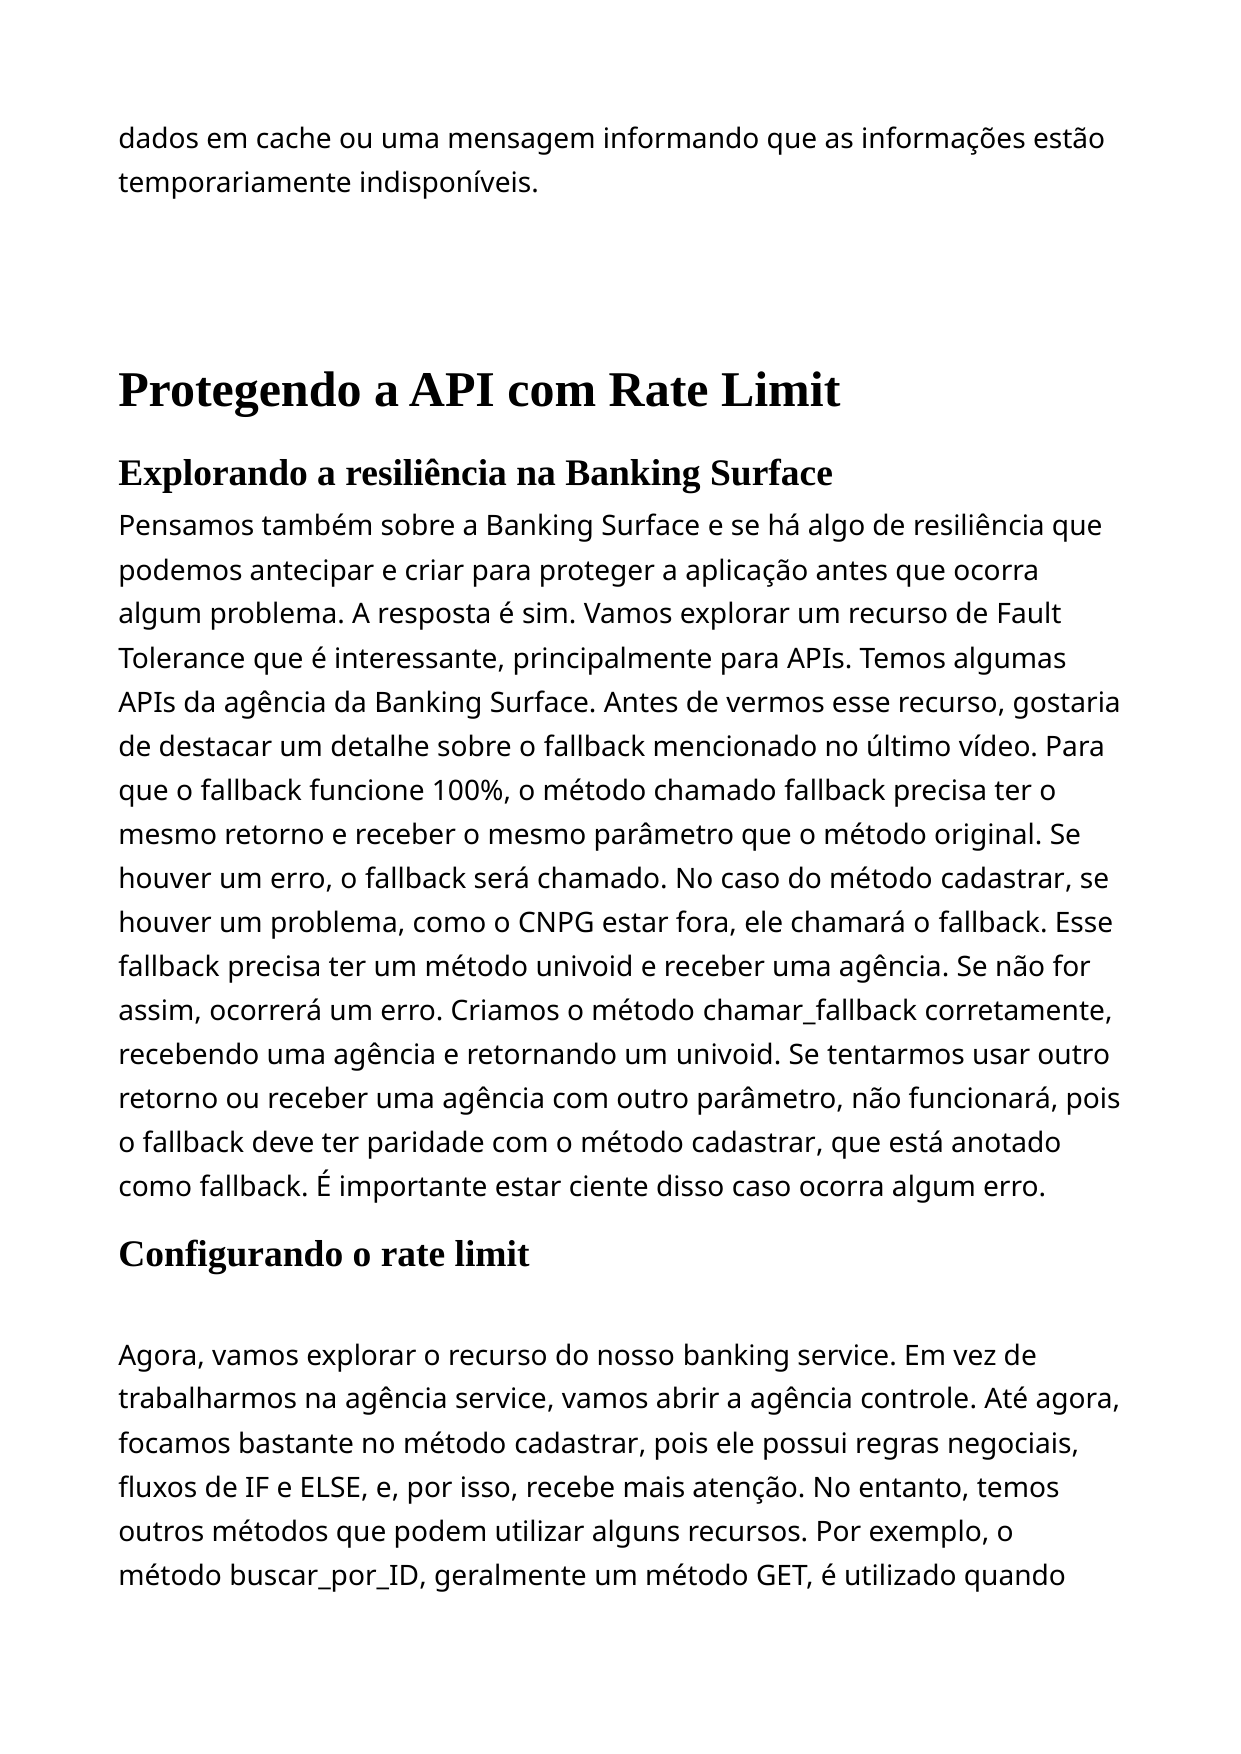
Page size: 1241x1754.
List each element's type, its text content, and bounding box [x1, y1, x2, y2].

text Agora, vamos explorar o recurso do nosso banking service. Em vez de trabalharmos na agência service, vamos abrir a agência controle. Até agora, focamos bastante no método cadastrar, pois ele possui regras negociais, fluxos de IF e ELSE, e, por isso, recebe mais atenção. No entanto, temos outros métodos que podem utilizar alguns recursos. Por exemplo, o método buscar_por_ID, geralmente um método GET, é utilizado quando [118, 1335, 1122, 1593]
subtitle Explorando a resiliência na Banking Surface [118, 450, 1122, 493]
text Pensamos também sobre a Banking Surface e se há algo de resiliência que podemos antecipar e criar para proteger a aplicação antes que ocorra algum problema. A resposta é sim. Vamos explorar um recurso de Fault Tolerance que é interessante, principalmente para APIs. Temos algumas APIs da agência da Banking Surface. Antes de vermos esse recurso, gostaria de destacar um detalhe sobre o fallback mencionado no último vídeo. Para que o fallback funcione 100%, o método chamado fallback precisa ter o mesmo retorno e receber o mesmo parâmetro que o método original. Se houver um erro, o fallback será chamado. No caso do método cadastrar, se houver um problema, como o CNPG estar fora, ele chamará o fallback. Esse fallback precisa ter um método univoid e receber uma agência. Se não for assim, ocorrerá um erro. Criamos o método chamar_fallback corretamente, recebendo uma agência e retornando um univoid. Se tentarmos usar outro retorno ou receber uma agência com outro parâmetro, não funcionará, pois o fallback deve ter paridade com o método cadastrar, que está anotado como fallback. É importante estar ciente disso caso ocorra algum erro. [118, 506, 1122, 1205]
subtitle Configurando o rate limit [118, 1232, 1122, 1275]
subtitle Protegendo a API com Rate Limit [118, 359, 1122, 417]
text dados em cache ou uma mensagem informando que as informações estão temporariamente indisponíveis. [118, 118, 1122, 201]
